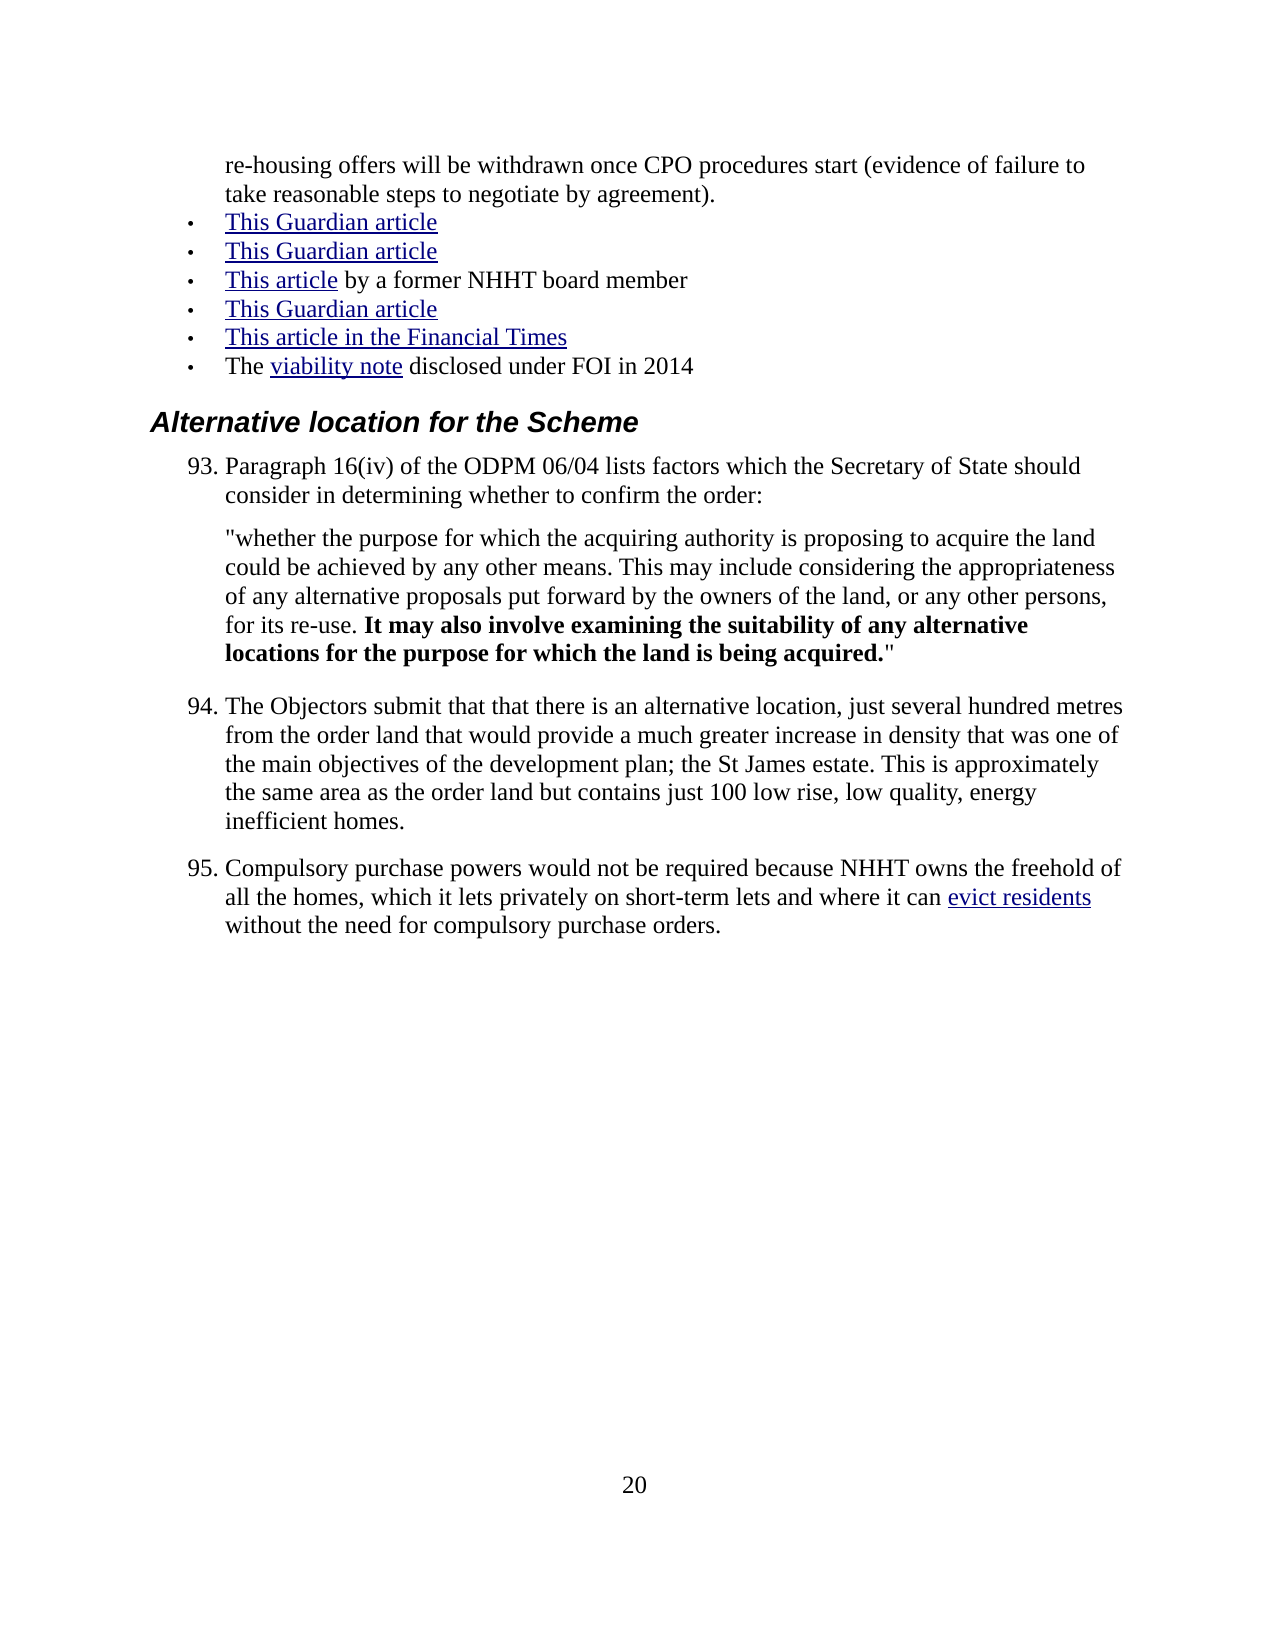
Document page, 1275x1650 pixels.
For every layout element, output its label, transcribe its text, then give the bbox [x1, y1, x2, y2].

list Paragraph 16(iv) of the ODPM 06/04 lists factors which the Secretary of State should consider in determining whether to confirm the order: [187, 451, 1125, 508]
list The Objectors submit that that there is an alternative location, just several hundred metres from the order land that would provide a much greater increase in density that was one of the main objectives of the development plan; the St James estate. This is approximately the same area as the order land but contains just 100 low rise, low quality, energy inefficient homes. [187, 691, 1125, 835]
list The viability note disclosed under FOI in 2014 [187, 351, 1125, 380]
list This Guardian article [187, 207, 1125, 236]
list This Guardian article [187, 236, 1125, 265]
text "whether the purpose for which the acquiring authority is proposing to acquire the land could be achieved by any other means. This may include considering the appropriateness of any alternative proposals put forward by the owners of the land, or any other persons, for its re-use. It may also involve examining the suitability of any alternative locations for the purpose for which the land is being acquired." [225, 523, 1125, 667]
list This article in the Financial Times [187, 322, 1125, 351]
list Compulsory purchase powers would not be required because NHHT owns the freehold of all the homes, which it lets privately on short-term lets and where it can evict residents without the need for compulsory purchase orders. [187, 853, 1125, 939]
subtitle Alternative location for the Scheme [150, 405, 1125, 438]
list re-housing offers will be withdrawn once CPO procedures start (evidence of failure to take reasonable steps to negotiate by agreement). [187, 150, 1125, 207]
list This Guardian article [187, 294, 1125, 322]
list This article by a former NHHT board member [187, 265, 1125, 294]
